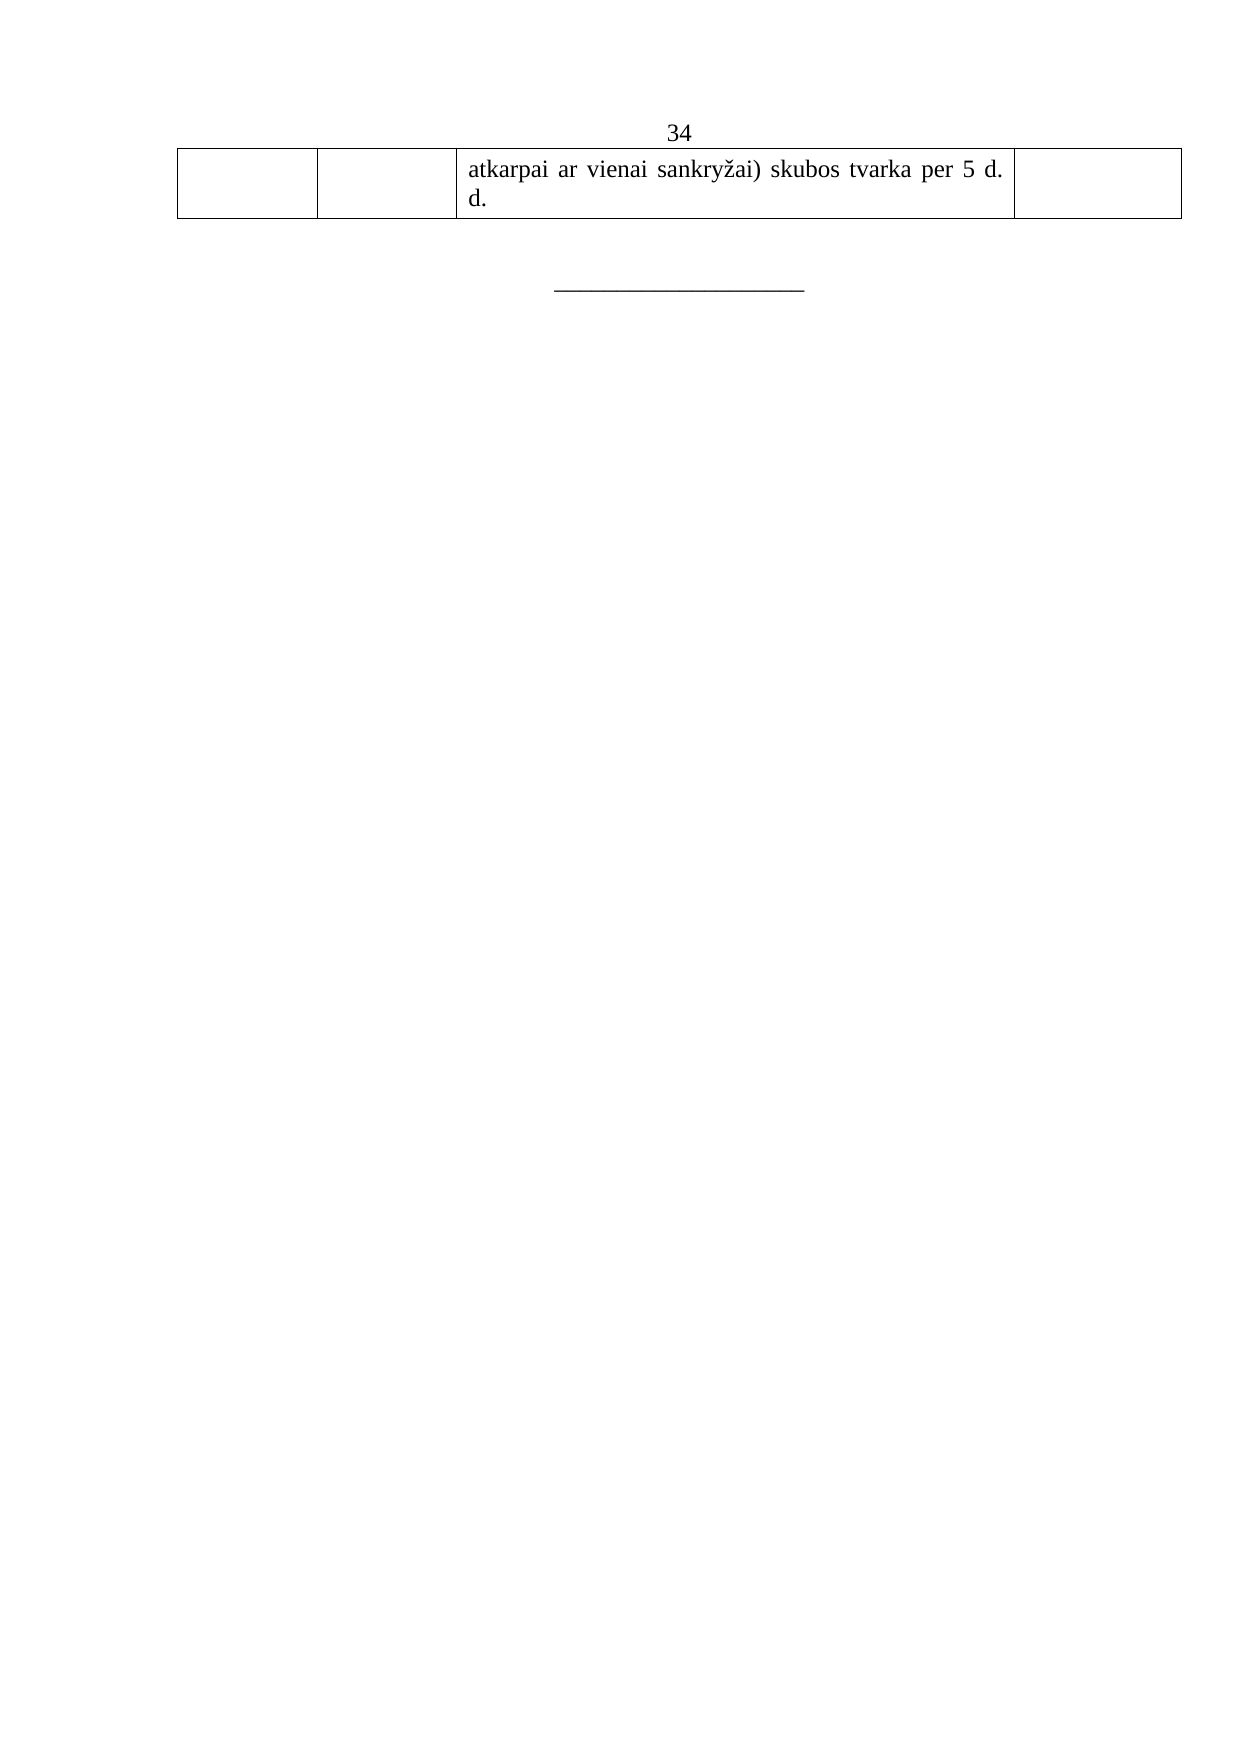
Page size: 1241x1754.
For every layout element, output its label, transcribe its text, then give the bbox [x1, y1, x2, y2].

table_cell [1015, 149, 1181, 218]
table_cell [178, 149, 317, 218]
table_cell atkarpai ar vienai sankryžai) skubos tvarka per 5 d. d. [457, 149, 1014, 218]
table_cell [318, 149, 456, 218]
text –––––––––––––––––––– [177, 274, 1181, 302]
